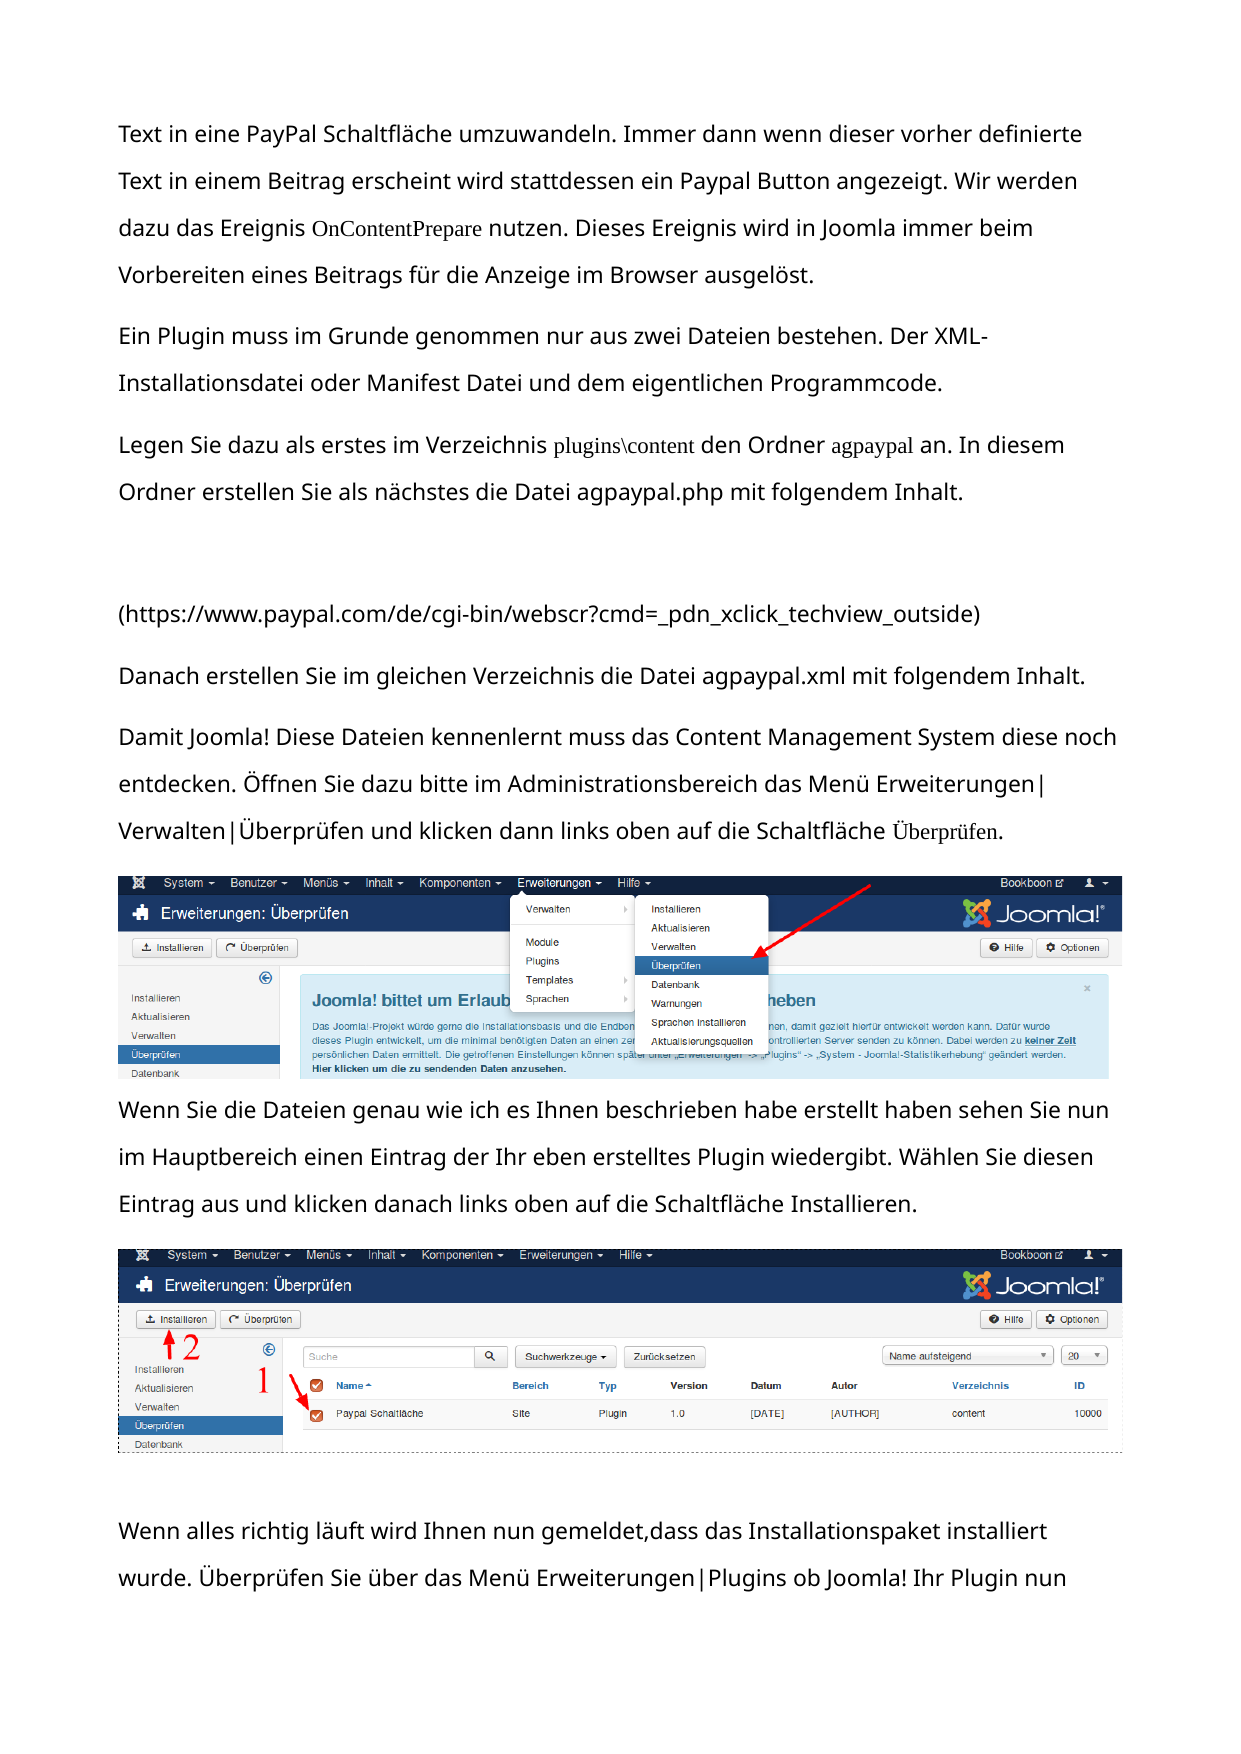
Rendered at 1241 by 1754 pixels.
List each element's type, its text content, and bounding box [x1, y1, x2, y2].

picture [118, 1249, 1123, 1453]
text Damit Joomla! Diese Dateien kennenlernt muss das Content Management System diese noch entdecken. Öffnen Sie dazu bitte im Administrationsbereich das Menü Erweiterungen|Verwalten|Überprüfen und klicken dann links oben auf die Schaltfläche Überprüfen. [118, 721, 1122, 846]
text Text in eine PayPal Schaltfläche umzuwandeln. Immer dann wenn dieser vorher definierte Text in einem Beitrag erscheint wird stattdessen ein Paypal Button angezeigt. Wir werden dazu das Ereignis OnContentPrepare nutzen. Dieses Ereignis wird in Joomla immer beim Vorbereiten eines Beitrags für die Anzeige im Browser ausgelöst. [118, 118, 1122, 290]
picture [118, 876, 1123, 1079]
text Wenn Sie die Dateien genau wie ich es Ihnen beschrieben habe erstellt haben sehen Sie nun im Hauptbereich einen Eintrag der Ihr eben erstelltes Plugin wiedergibt. Wählen Sie diesen Eintrag aus und klicken danach links oben auf die Schaltfläche Installieren. [118, 1079, 1122, 1219]
text Legen Sie dazu als erstes im Verzeichnis plugins\content den Ordner agpaypal an. In diesem Ordner erstellen Sie als nächstes die Datei agpaypal.php mit folgendem Inhalt. [118, 428, 1122, 507]
text (https://www.paypal.com/de/cgi-bin/webscr?cmd=_pdn_xclick_techview_outside) [118, 598, 1122, 629]
text Danach erstellen Sie im gleichen Verzeichnis die Datei agpaypal.xml mit folgendem Inhalt. [118, 660, 1122, 691]
text Wenn alles richtig läuft wird Ihnen nun gemeldet,dass das Installationspaket installiert wurde. Überprüfen Sie über das Menü Erweiterungen|Plugins ob Joomla! Ihr Plugin nun [118, 1453, 1122, 1593]
text Ein Plugin muss im Grunde genommen nur aus zwei Dateien bestehen. Der XML-Installationsdatei oder Manifest Datei und dem eigentlichen Programmcode. [118, 320, 1122, 398]
